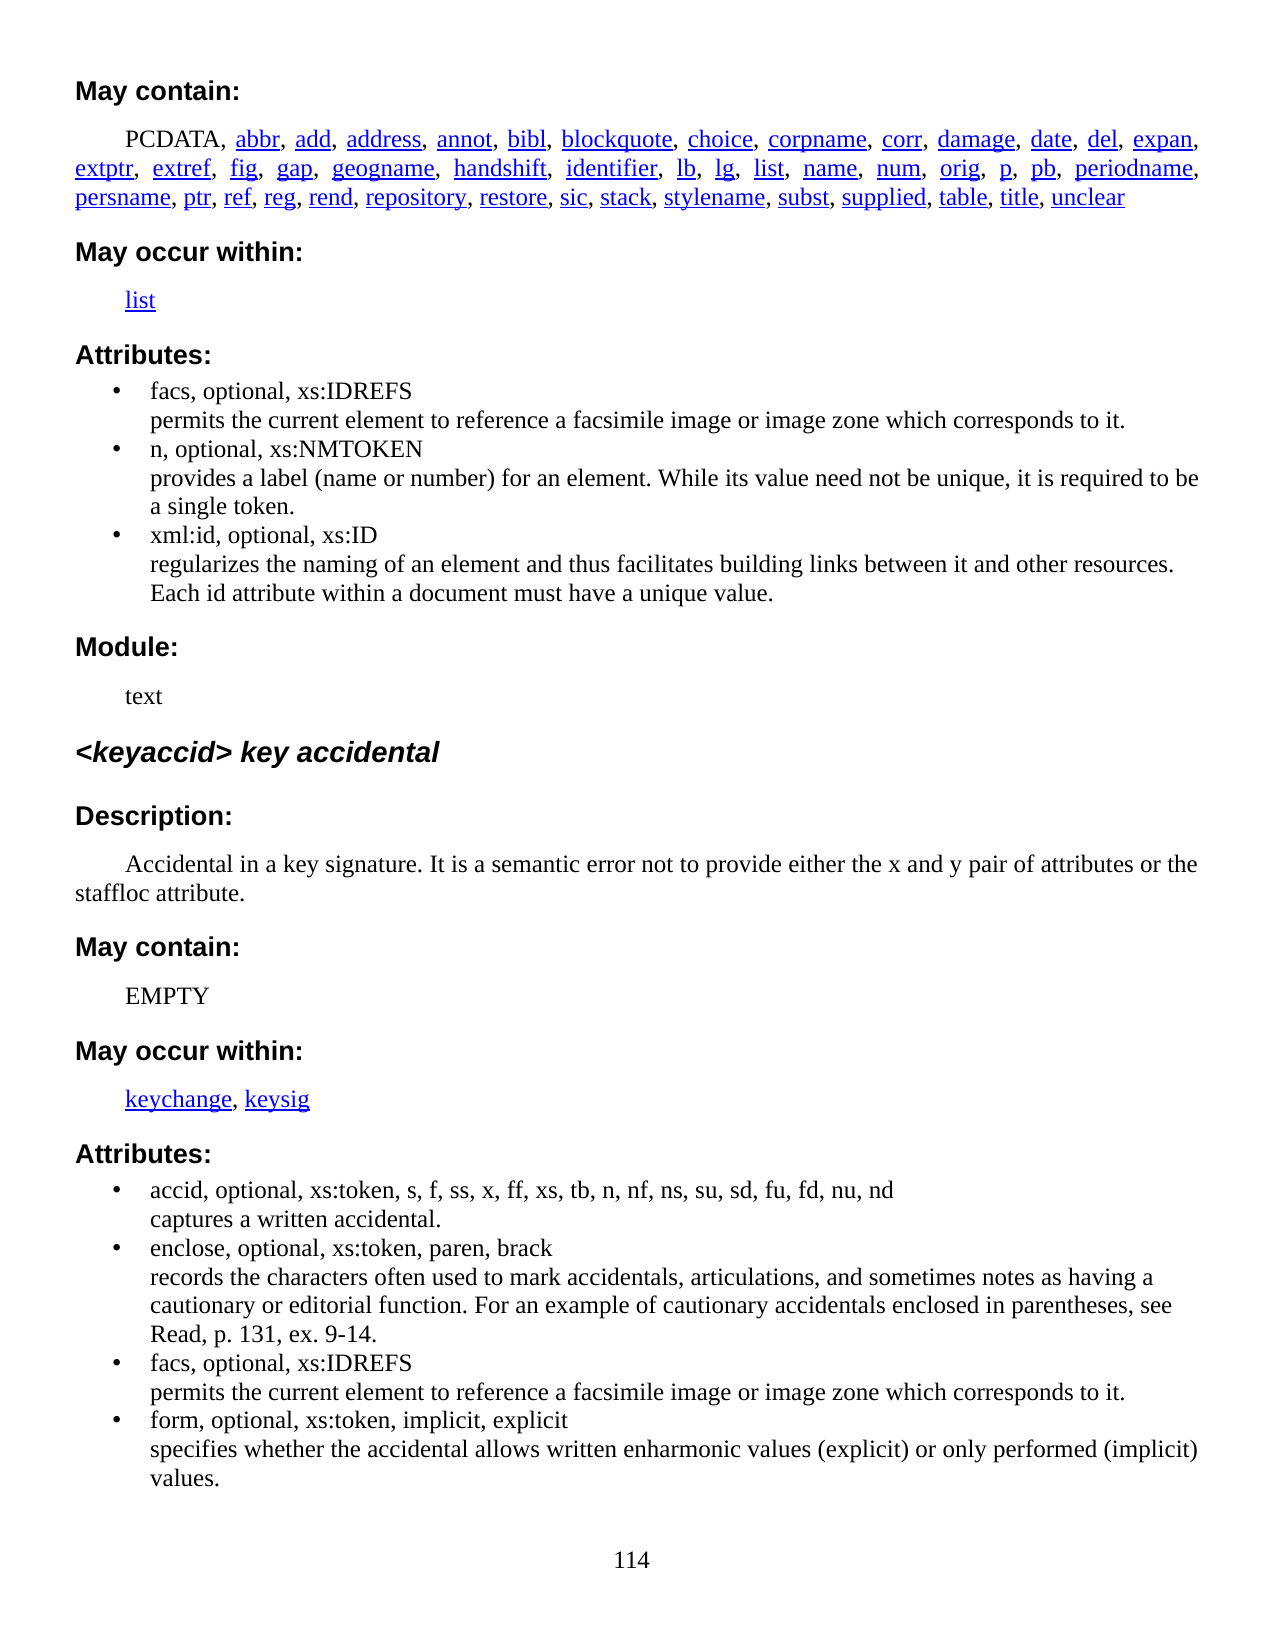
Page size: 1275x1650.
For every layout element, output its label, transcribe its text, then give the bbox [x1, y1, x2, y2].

subtitle May contain: [75, 931, 1200, 963]
list facs, optional, xs:IDREFS permits the current element to reference a facsimile image or image zone which corresponds to it. [112, 376, 1200, 434]
subtitle Module: [75, 631, 1200, 663]
subtitle Description: [75, 799, 1200, 831]
list accid, optional, xs:token, s, f, ss, x, ff, xs, tb, n, nf, ns, su, sd, fu, fd, nu, nd captures a written accidental. [112, 1175, 1200, 1233]
list xml:id, optional, xs:ID regularizes the naming of an element and thus facilitates building links between it and other resources. Each id attribute within a document must have a unique value. [112, 520, 1200, 606]
text keychange, keysig [75, 1084, 1200, 1113]
text PCDATA, abbr, add, address, annot, bibl, blockquote, choice, corpname, corr, damage, date, del, expan, extptr, extref, fig, gap, geogname, handshift, identifier, lb, lg, list, name, num, orig, p, pb, periodname, persname, ptr, ref, reg, rend, repository, restore, sic, stack, stylename, subst, supplied, table, title, unclear [75, 124, 1200, 211]
subtitle May contain: [75, 75, 1200, 106]
text Accidental in a key signature. It is a semantic error not to provide either the x and y pair of attributes or the staffloc attribute. [75, 849, 1200, 906]
text EMPTY [75, 981, 1200, 1010]
subtitle Attributes: [75, 1138, 1200, 1169]
subtitle Attributes: [75, 339, 1200, 370]
text text [75, 681, 1200, 710]
text list [75, 285, 1200, 314]
list form, optional, xs:token, implicit, explicit specifies whether the accidental allows written enharmonic values (explicit) or only performed (implicit) values. [112, 1405, 1200, 1492]
subtitle <keyaccid> key accidental [75, 735, 1200, 768]
subtitle May occur within: [75, 236, 1200, 267]
list n, optional, xs:NMTOKEN provides a label (name or number) for an element. While its value need not be unique, it is required to be a single token. [112, 434, 1200, 520]
subtitle May occur within: [75, 1035, 1200, 1066]
list facs, optional, xs:IDREFS permits the current element to reference a facsimile image or image zone which corresponds to it. [112, 1348, 1200, 1405]
list enclose, optional, xs:token, paren, brack records the characters often used to mark accidentals, articulations, and sometimes notes as having a cautionary or editorial function. For an example of cautionary accidentals enclosed in parentheses, see Read, p. 131, ex. 9-14. [112, 1233, 1200, 1348]
